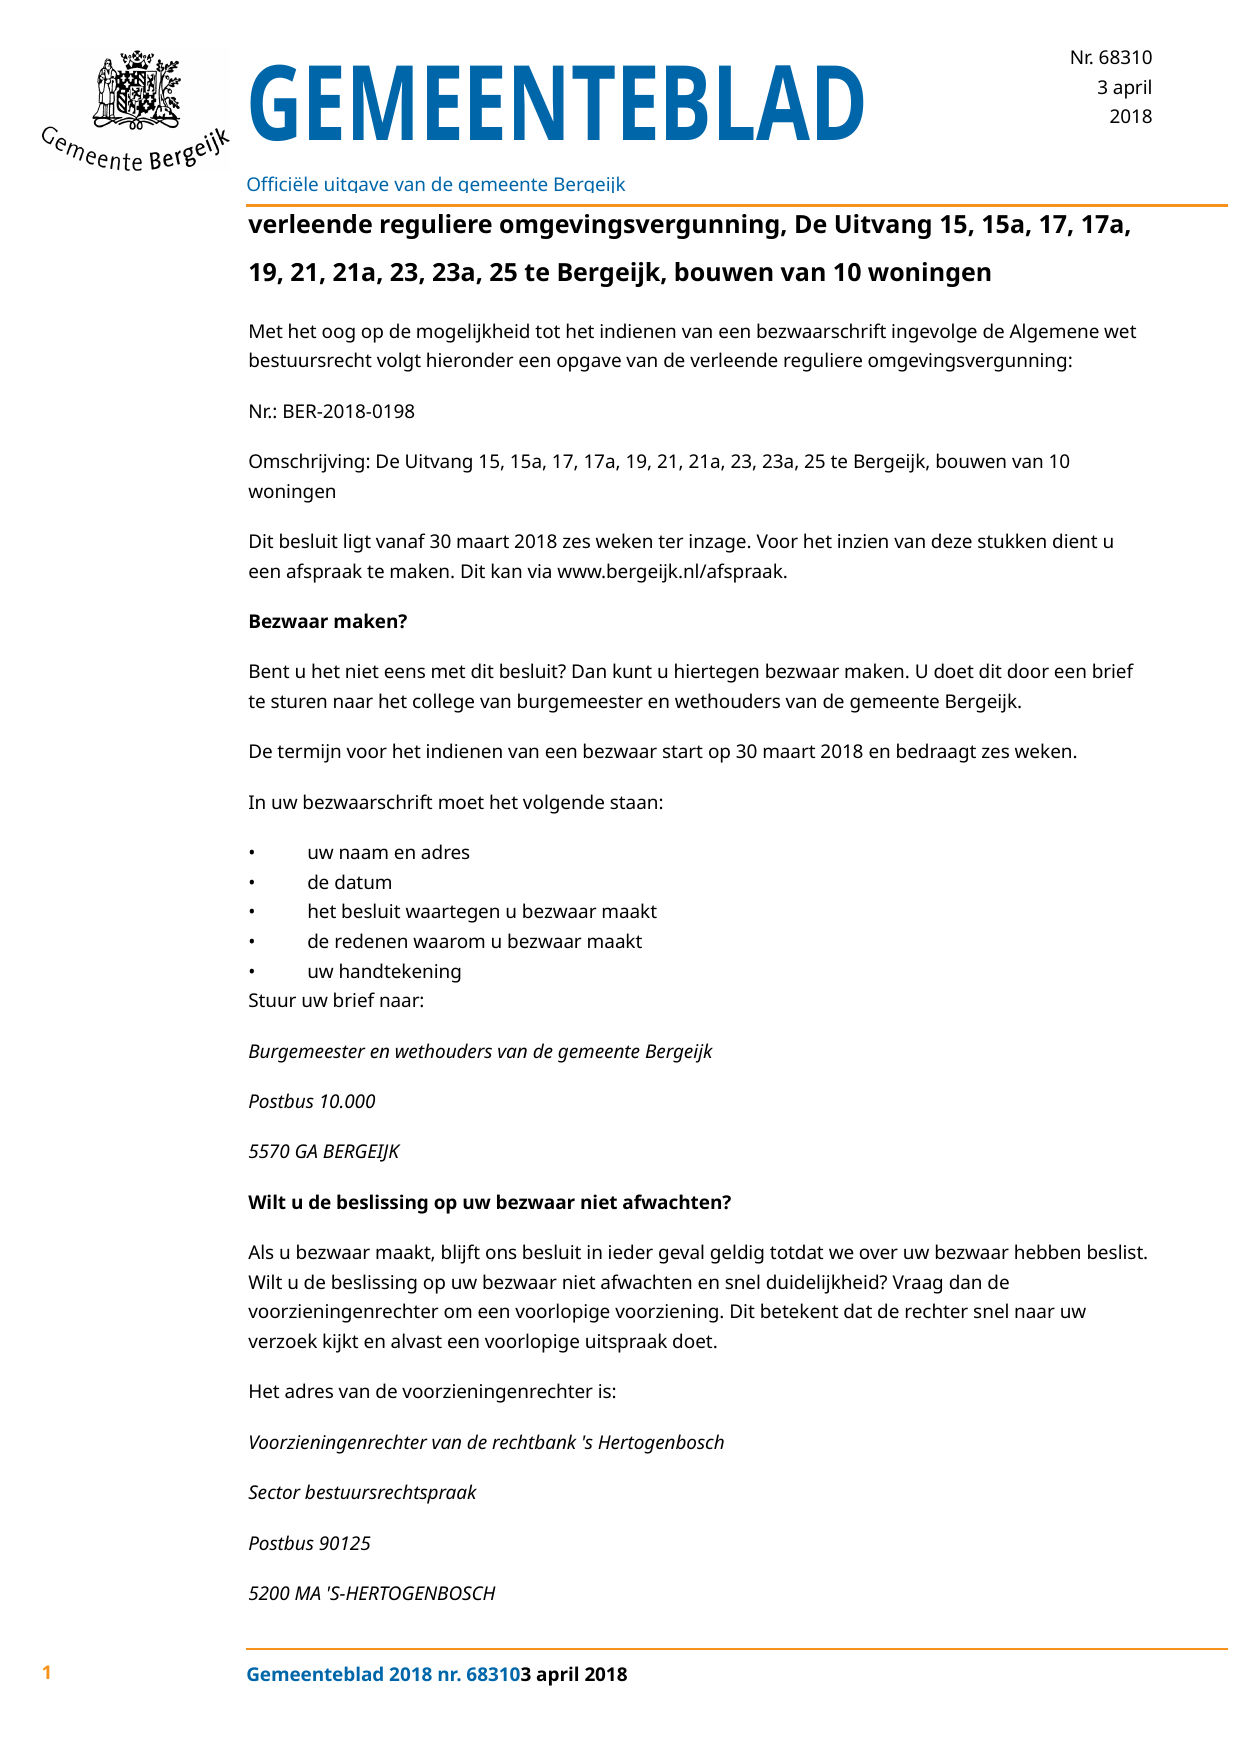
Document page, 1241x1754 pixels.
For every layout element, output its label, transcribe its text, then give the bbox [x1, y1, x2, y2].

text Wilt u de beslissing op uw bezwaar niet afwachten? [248, 1189, 1152, 1215]
text Als u bezwaar maakt, blijft ons besluit in ieder geval geldig totdat we over uw bezwaar hebben beslist. Wilt u de beslissing op uw bezwaar niet afwachten en snel duidelijkheid? Vraag dan de voorzieningenrechter om een voorlopige voorziening. Dit betekent dat de rechter snel naar uw verzoek kijkt en alvast een voorlopige uitspraak doet. [248, 1239, 1152, 1354]
text Burgemeester en wethouders van de gemeente Bergeijk [248, 1038, 1152, 1064]
text De termijn voor het indienen van een bezwaar start op 30 maart 2018 en bedraagt zes weken. [248, 739, 1152, 764]
text Omschrijving: De Uitvang 15, 15a, 17, 17a, 19, 21, 21a, 23, 23a, 25 te Bergeijk, bouwen van 10 woningen [248, 448, 1152, 504]
text Bezwaar maken? [248, 608, 1152, 634]
text Voorzieningenrechter van de rechtbank 's Hertogenbosch [248, 1429, 1152, 1455]
list de datum [248, 869, 1152, 895]
text 5200 MA 'S-HERTOGENBOSCH [248, 1580, 1152, 1606]
text Nr.: BER-2018-0198 [248, 398, 1152, 424]
list de redenen waarom u bezwaar maakt [248, 928, 1152, 954]
text Bent u het niet eens met dit besluit? Dan kunt u hiertegen bezwaar maken. U doet dit door een brief te sturen naar het college van burgemeester en wethouders van de gemeente Bergeijk. [248, 659, 1152, 714]
picture [41, 47, 231, 172]
text In uw bezwaarschrift moet het volgende staan: [248, 789, 1152, 815]
text Het adres van de voorzieningenrechter is: [248, 1379, 1152, 1404]
text 5570 GA BERGEIJK [248, 1139, 1152, 1164]
text Postbus 10.000 [248, 1088, 1152, 1114]
text Met het oog op de mogelijkheid tot het indienen van een bezwaarschrift ingevolge de Algemene wet bestuursrecht volgt hieronder een opgave van de verleende reguliere omgevingsvergunning: [248, 318, 1152, 373]
list uw naam en adres [248, 839, 1152, 865]
text verleende reguliere omgevingsvergunning, De Uitvang 15, 15a, 17, 17a, 19, 21, 21a, 23, 23a, 25 te Bergeijk, bouwen van 10 woningen [248, 207, 1152, 288]
text Dit besluit ligt vanaf 30 maart 2018 zes weken ter inzage. Voor het inzien van deze stukken dient u een afspraak te maken. Dit kan via www.bergeijk.nl/afspraak. [248, 528, 1152, 584]
text Postbus 90125 [248, 1530, 1152, 1556]
text Sector bestuursrechtspraak [248, 1479, 1152, 1505]
text Stuur uw brief naar: [248, 987, 1152, 1013]
list uw handtekening [248, 958, 1152, 984]
list het besluit waartegen u bezwaar maakt [248, 899, 1152, 924]
